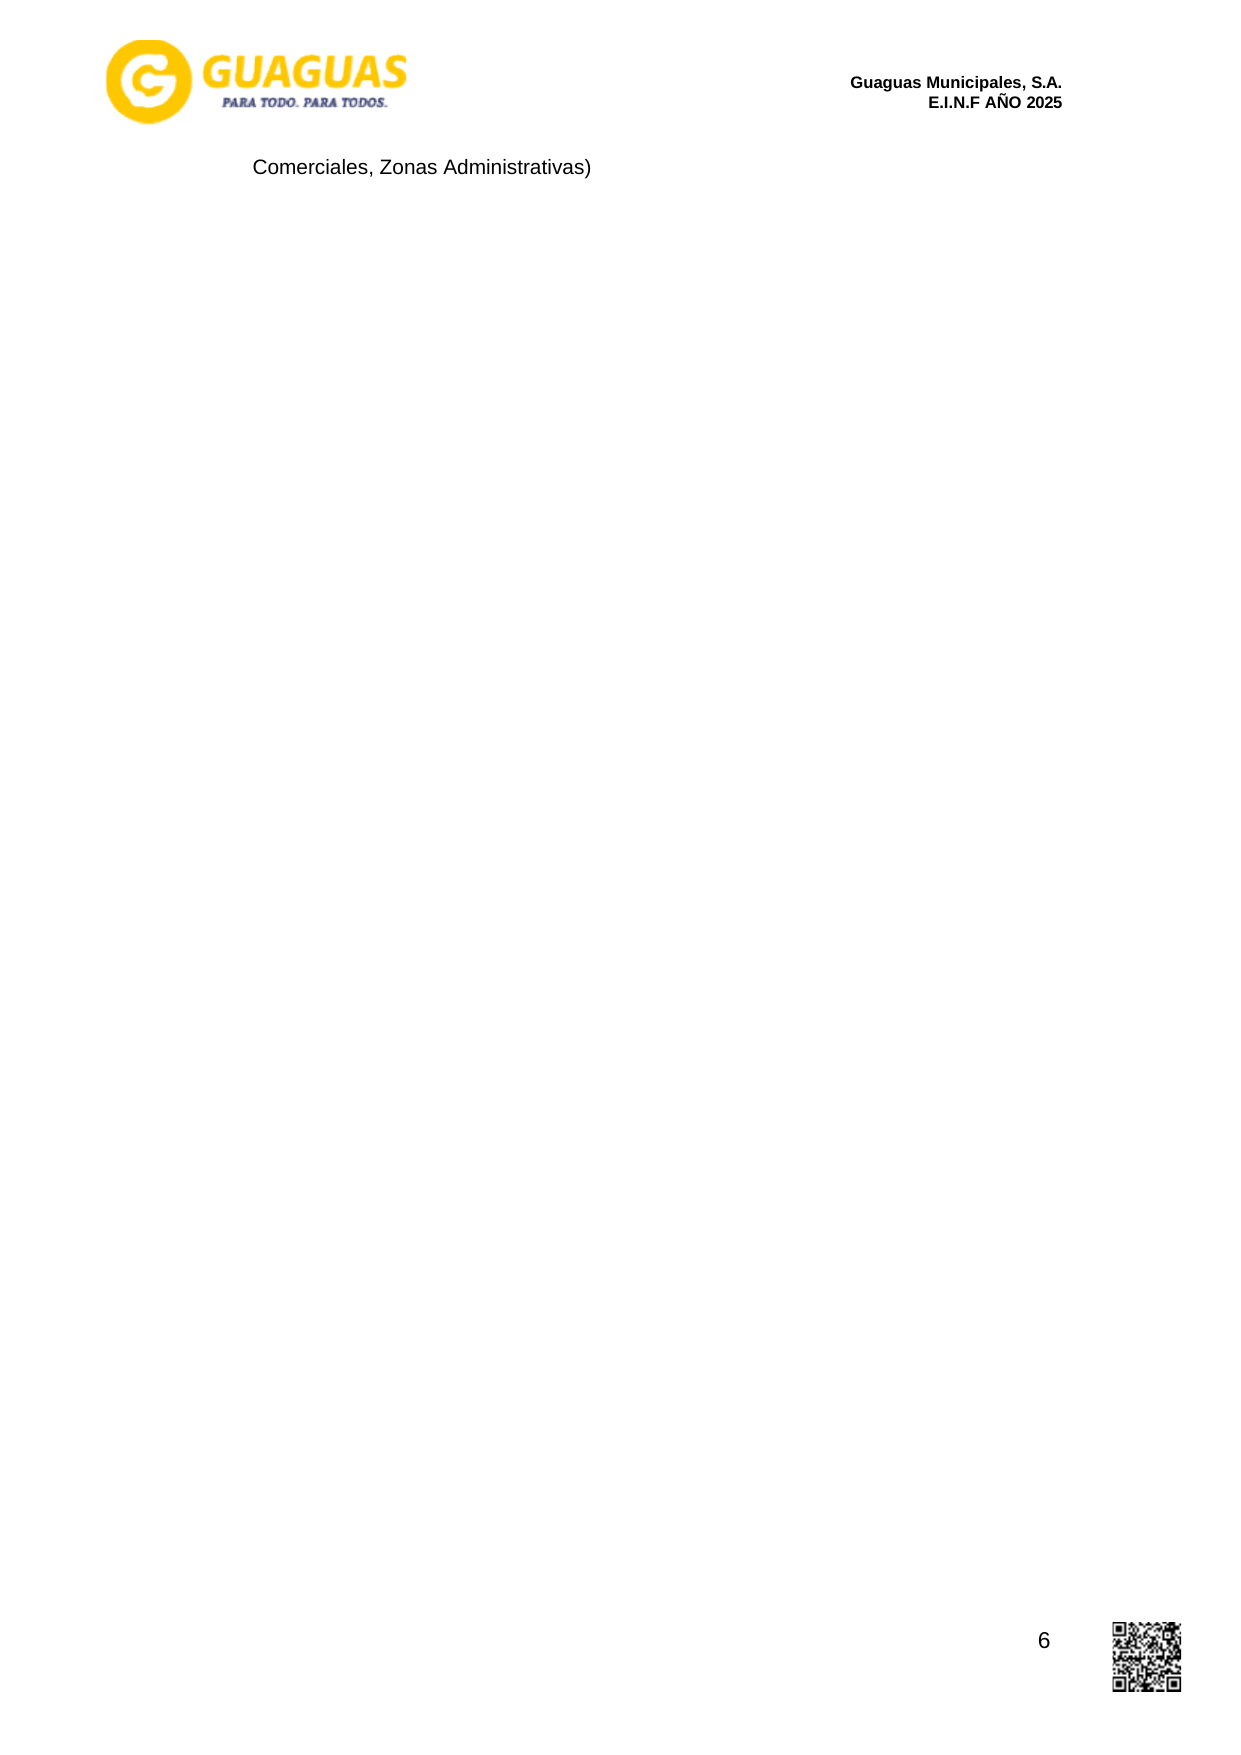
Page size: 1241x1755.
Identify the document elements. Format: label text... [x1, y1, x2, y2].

text Comerciales, Zonas Administrativas) [215, 154, 1064, 178]
